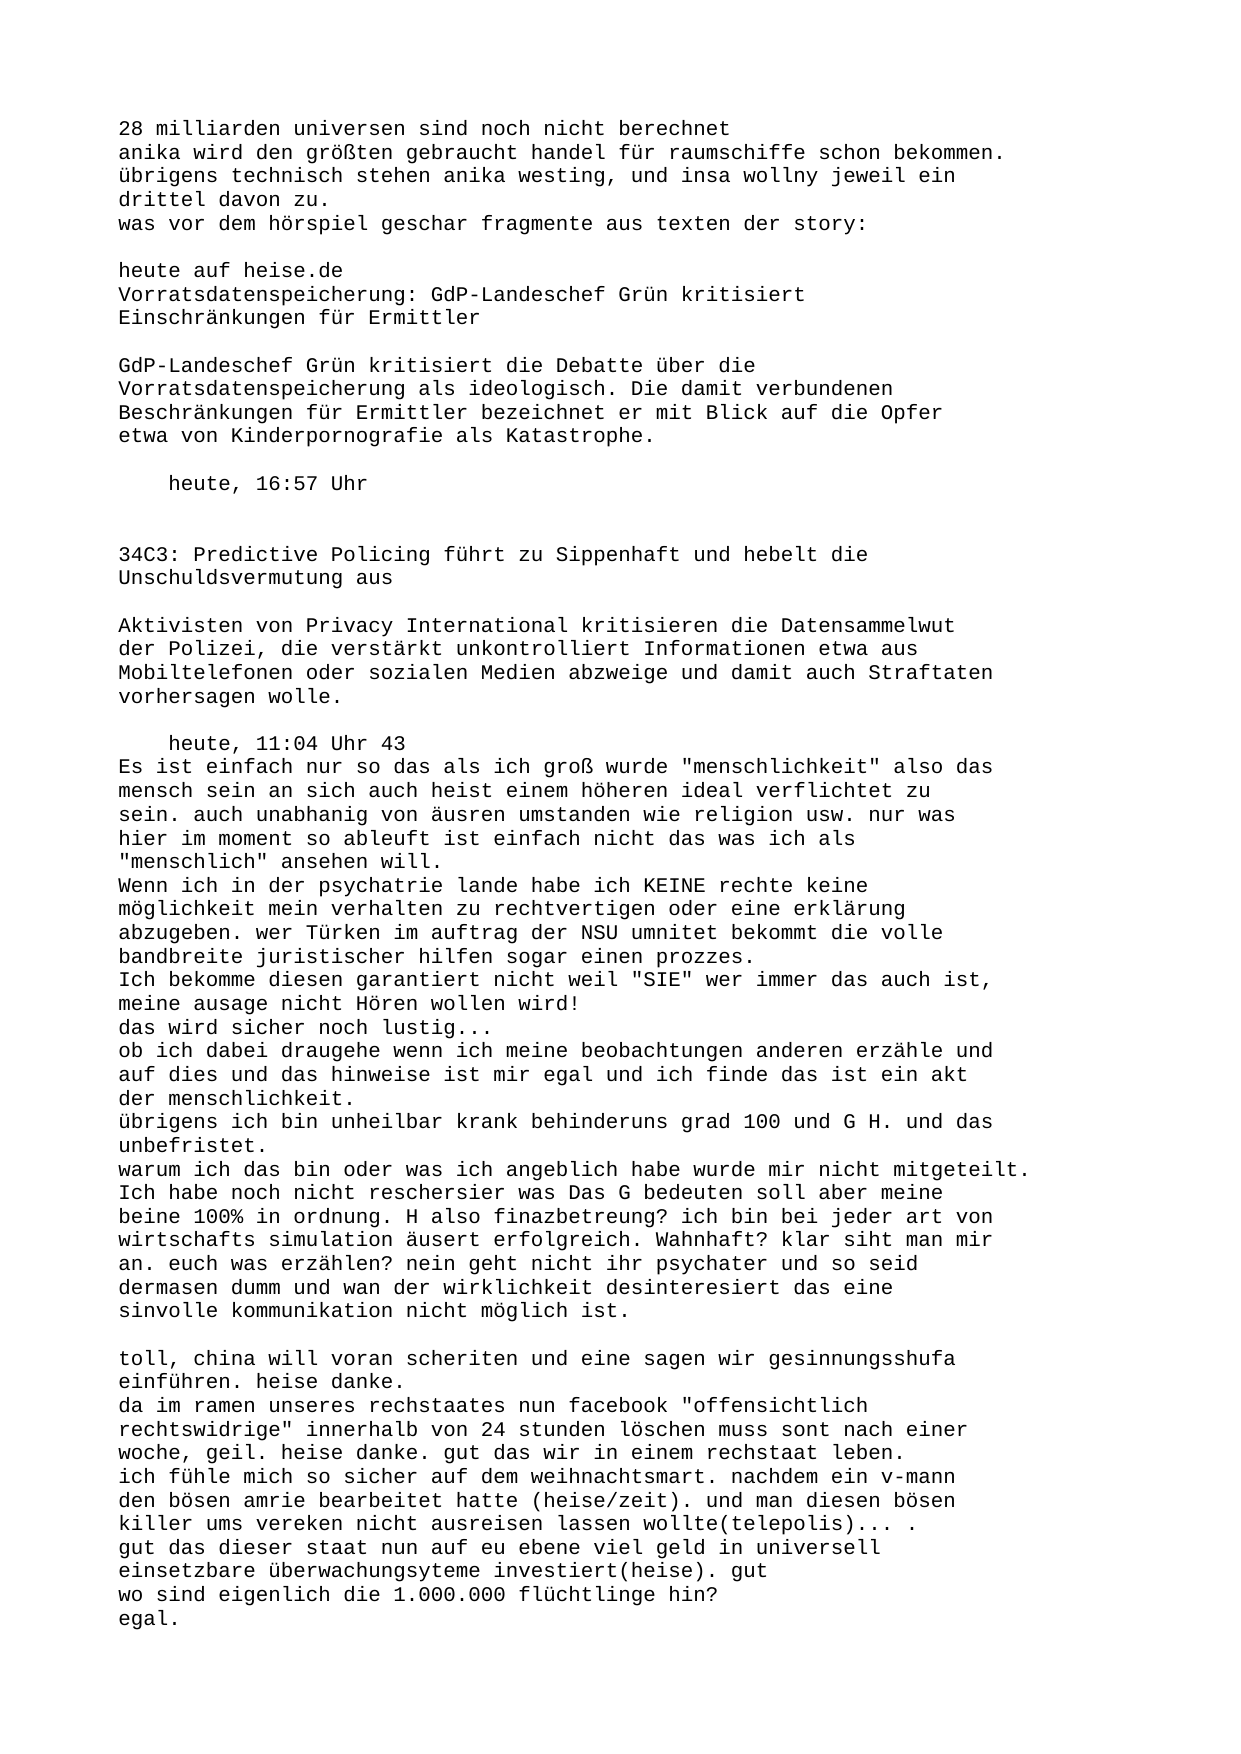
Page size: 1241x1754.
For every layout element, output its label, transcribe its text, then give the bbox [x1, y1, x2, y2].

text woche, geil. heise danke. gut das wir in einem rechstaat leben. [118, 1442, 1122, 1466]
text was vor dem hörspiel geschar fragmente aus texten der story: [118, 213, 1122, 236]
text Unschuldsvermutung aus [118, 567, 1122, 591]
text an. euch was erzählen? nein geht nicht ihr psychater und so seid [118, 1253, 1122, 1277]
text unbefristet. [118, 1135, 1122, 1158]
text "menschlich" ansehen will. [118, 851, 1122, 875]
text GdP-Landeschef Grün kritisiert die Debatte über die [118, 354, 1122, 378]
text der menschlichkeit. [118, 1088, 1122, 1111]
text übrigens ich bin unheilbar krank behinderuns grad 100 und G H. und das [118, 1111, 1122, 1135]
text heute auf heise.de [118, 260, 1122, 284]
text einsetzbare überwachungsyteme investiert(heise). gut [118, 1561, 1122, 1584]
text abzugeben. wer Türken im auftrag der NSU umnitet bekommt die volle [118, 922, 1122, 946]
text Wenn ich in der psychatrie lande habe ich KEINE rechte keine [118, 875, 1122, 898]
text den bösen amrie bearbeitet hatte (heise/zeit). und man diesen bösen [118, 1489, 1122, 1513]
text killer ums vereken nicht ausreisen lassen wollte(telepolis)... . [118, 1513, 1122, 1537]
text übrigens technisch stehen anika westing, und insa wollny jeweil ein [118, 165, 1122, 189]
text auf dies und das hinweise ist mir egal und ich finde das ist ein akt [118, 1064, 1122, 1088]
text meine ausage nicht Hören wollen wird! [118, 993, 1122, 1017]
text Vorratsdatenspeicherung: GdP-Landeschef Grün kritisiert [118, 284, 1122, 307]
text möglichkeit mein verhalten zu rechtvertigen oder eine erklärung [118, 898, 1122, 922]
text Ich bekomme diesen garantiert nicht weil "SIE" wer immer das auch ist, [118, 969, 1122, 993]
text drittel davon zu. [118, 189, 1122, 213]
text da im ramen unseres rechstaates nun facebook "offensichtlich [118, 1395, 1122, 1419]
text das wird sicher noch lustig... [118, 1017, 1122, 1040]
text einführen. heise danke. [118, 1371, 1122, 1395]
text bandbreite juristischer hilfen sogar einen prozzes. [118, 946, 1122, 969]
text vorhersagen wolle. [118, 686, 1122, 709]
text wo sind eigenlich die 1.000.000 flüchtlinge hin? [118, 1584, 1122, 1608]
text dermasen dumm und wan der wirklichkeit desinteresiert das eine [118, 1277, 1122, 1300]
text sein. auch unabhanig von äusren umstanden wie religion usw. nur was [118, 804, 1122, 827]
text Mobiltelefonen oder sozialen Medien abzweige und damit auch Straftaten [118, 662, 1122, 686]
text Beschränkungen für Ermittler bezeichnet er mit Blick auf die Opfer [118, 402, 1122, 426]
text der Polizei, die verstärkt unkontrolliert Informationen etwa aus [118, 638, 1122, 662]
text beine 100% in ordnung. H also finazbetreung? ich bin bei jeder art von [118, 1206, 1122, 1229]
text sinvolle kommunikation nicht möglich ist. [118, 1300, 1122, 1324]
text hier im moment so ableuft ist einfach nicht das was ich als [118, 827, 1122, 851]
text anika wird den größten gebraucht handel für raumschiffe schon bekommen. [118, 142, 1122, 165]
text Aktivisten von Privacy International kritisieren die Datensammelwut [118, 615, 1122, 638]
text Vorratsdatenspeicherung als ideologisch. Die damit verbundenen [118, 378, 1122, 402]
text Ich habe noch nicht reschersier was Das G bedeuten soll aber meine [118, 1182, 1122, 1206]
text etwa von Kinderpornografie als Katastrophe. [118, 426, 1122, 449]
text heute, 16:57 Uhr [118, 473, 1122, 496]
text egal. [118, 1608, 1122, 1631]
text Einschränkungen für Ermittler [118, 307, 1122, 331]
text toll, china will voran scheriten und eine sagen wir gesinnungsshufa [118, 1348, 1122, 1371]
text 34C3: Predictive Policing führt zu Sippenhaft und hebelt die [118, 544, 1122, 567]
text Es ist einfach nur so das als ich groß wurde "menschlichkeit" also das [118, 757, 1122, 780]
text ob ich dabei draugehe wenn ich meine beobachtungen anderen erzähle und [118, 1040, 1122, 1064]
text gut das dieser staat nun auf eu ebene viel geld in universell [118, 1537, 1122, 1561]
text wirtschafts simulation äusert erfolgreich. Wahnhaft? klar siht man mir [118, 1229, 1122, 1253]
text mensch sein an sich auch heist einem höheren ideal verflichtet zu [118, 780, 1122, 804]
text ich fühle mich so sicher auf dem weihnachtsmart. nachdem ein v-mann [118, 1466, 1122, 1489]
text warum ich das bin oder was ich angeblich habe wurde mir nicht mitgeteilt. [118, 1158, 1122, 1182]
text 28 milliarden universen sind noch nicht berechnet [118, 118, 1122, 142]
text heute, 11:04 Uhr 43 [118, 733, 1122, 757]
text rechtswidrige" innerhalb von 24 stunden löschen muss sont nach einer [118, 1419, 1122, 1442]
